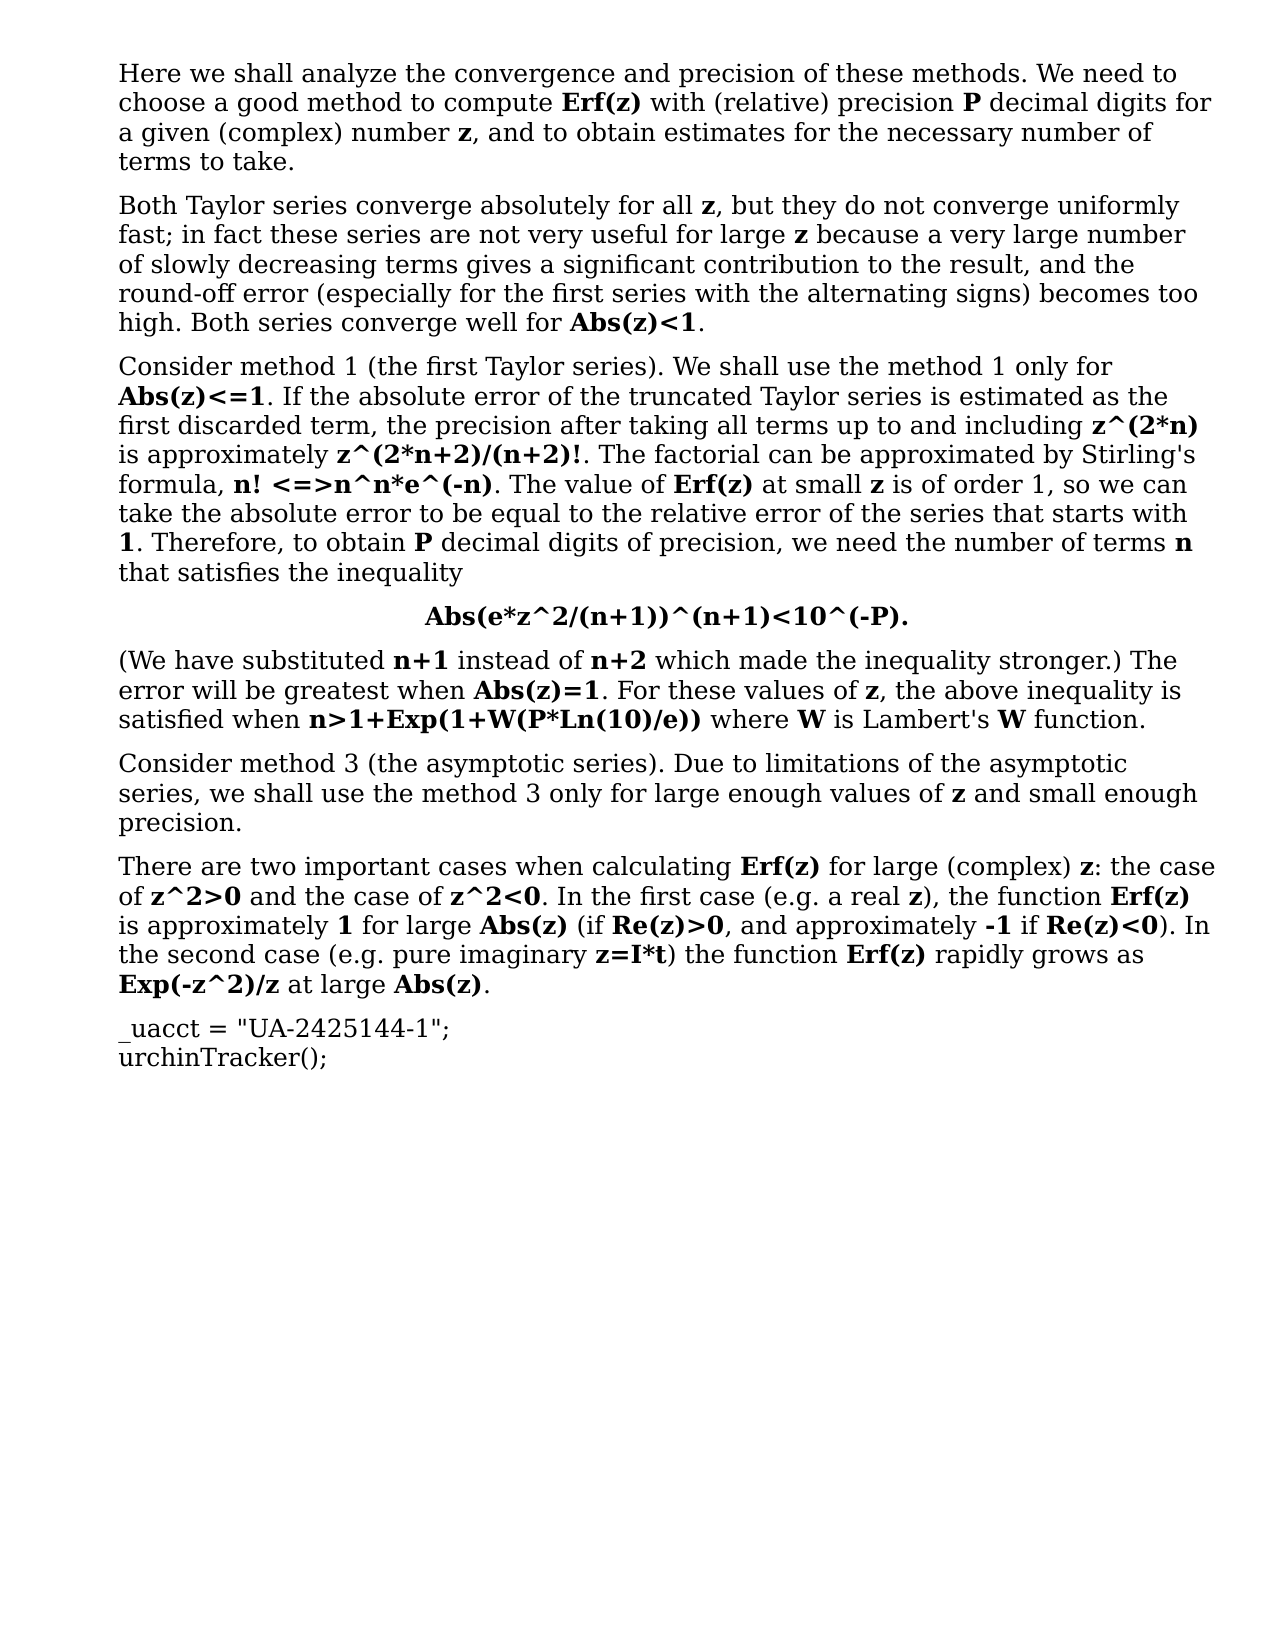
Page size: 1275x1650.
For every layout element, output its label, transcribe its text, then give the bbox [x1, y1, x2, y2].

text Here we shall analyze the convergence and precision of these methods. We need to choose a good method to compute Erf(z) with (relative) precision P decimal digits for a given (complex) number z, and to obtain estimates for the necessary number of terms to take. [118, 59, 1216, 176]
text (We have substituted n+1 instead of n+2 which made the inequality stronger.) The error will be greatest when Abs(z)=1. For these values of z, the above inequality is satisfied when n>1+Exp(1+W(P*Ln(10)/e)) where W is Lambert's W function. [118, 646, 1216, 734]
text _uacct = "UA-2425144-1"; urchinTracker(); [118, 1014, 1216, 1072]
text Abs(e*z^2/(n+1))^(n+1)<10^(-P). [118, 602, 1216, 631]
text Consider method 3 (the asymptotic series). Due to limitations of the asymptotic series, we shall use the method 3 only for large enough values of z and small enough precision. [118, 749, 1216, 837]
text Consider method 1 (the first Taylor series). We shall use the method 1 only for Abs(z)<=1. If the absolute error of the truncated Taylor series is estimated as the first discarded term, the precision after taking all terms up to and including z^(2*n) is approximately z^(2*n+2)/(n+2)!. The factorial can be approximated by Stirling's formula, n! <=>n^n*e^(-n). The value of Erf(z) at small z is of order 1, so we can take the absolute error to be equal to the relative error of the series that starts with 1. Therefore, to obtain P decimal digits of precision, we need the number of terms n that satisfies the inequality [118, 353, 1216, 587]
text There are two important cases when calculating Erf(z) for large (complex) z: the case of z^2>0 and the case of z^2<0. In the first case (e.g. a real z), the function Erf(z) is approximately 1 for large Abs(z) (if Re(z)>0, and approximately -1 if Re(z)<0). In the second case (e.g. pure imaginary z=I*t) the function Erf(z) rapidly grows as Exp(-z^2)/z at large Abs(z). [118, 852, 1216, 999]
text Both Taylor series converge absolutely for all z, but they do not converge uniformly fast; in fact these series are not very useful for large z because a very large number of slowly decreasing terms gives a significant contribution to the result, and the round-off error (especially for the first series with the alternating signs) becomes too high. Both series converge well for Abs(z)<1. [118, 191, 1216, 338]
